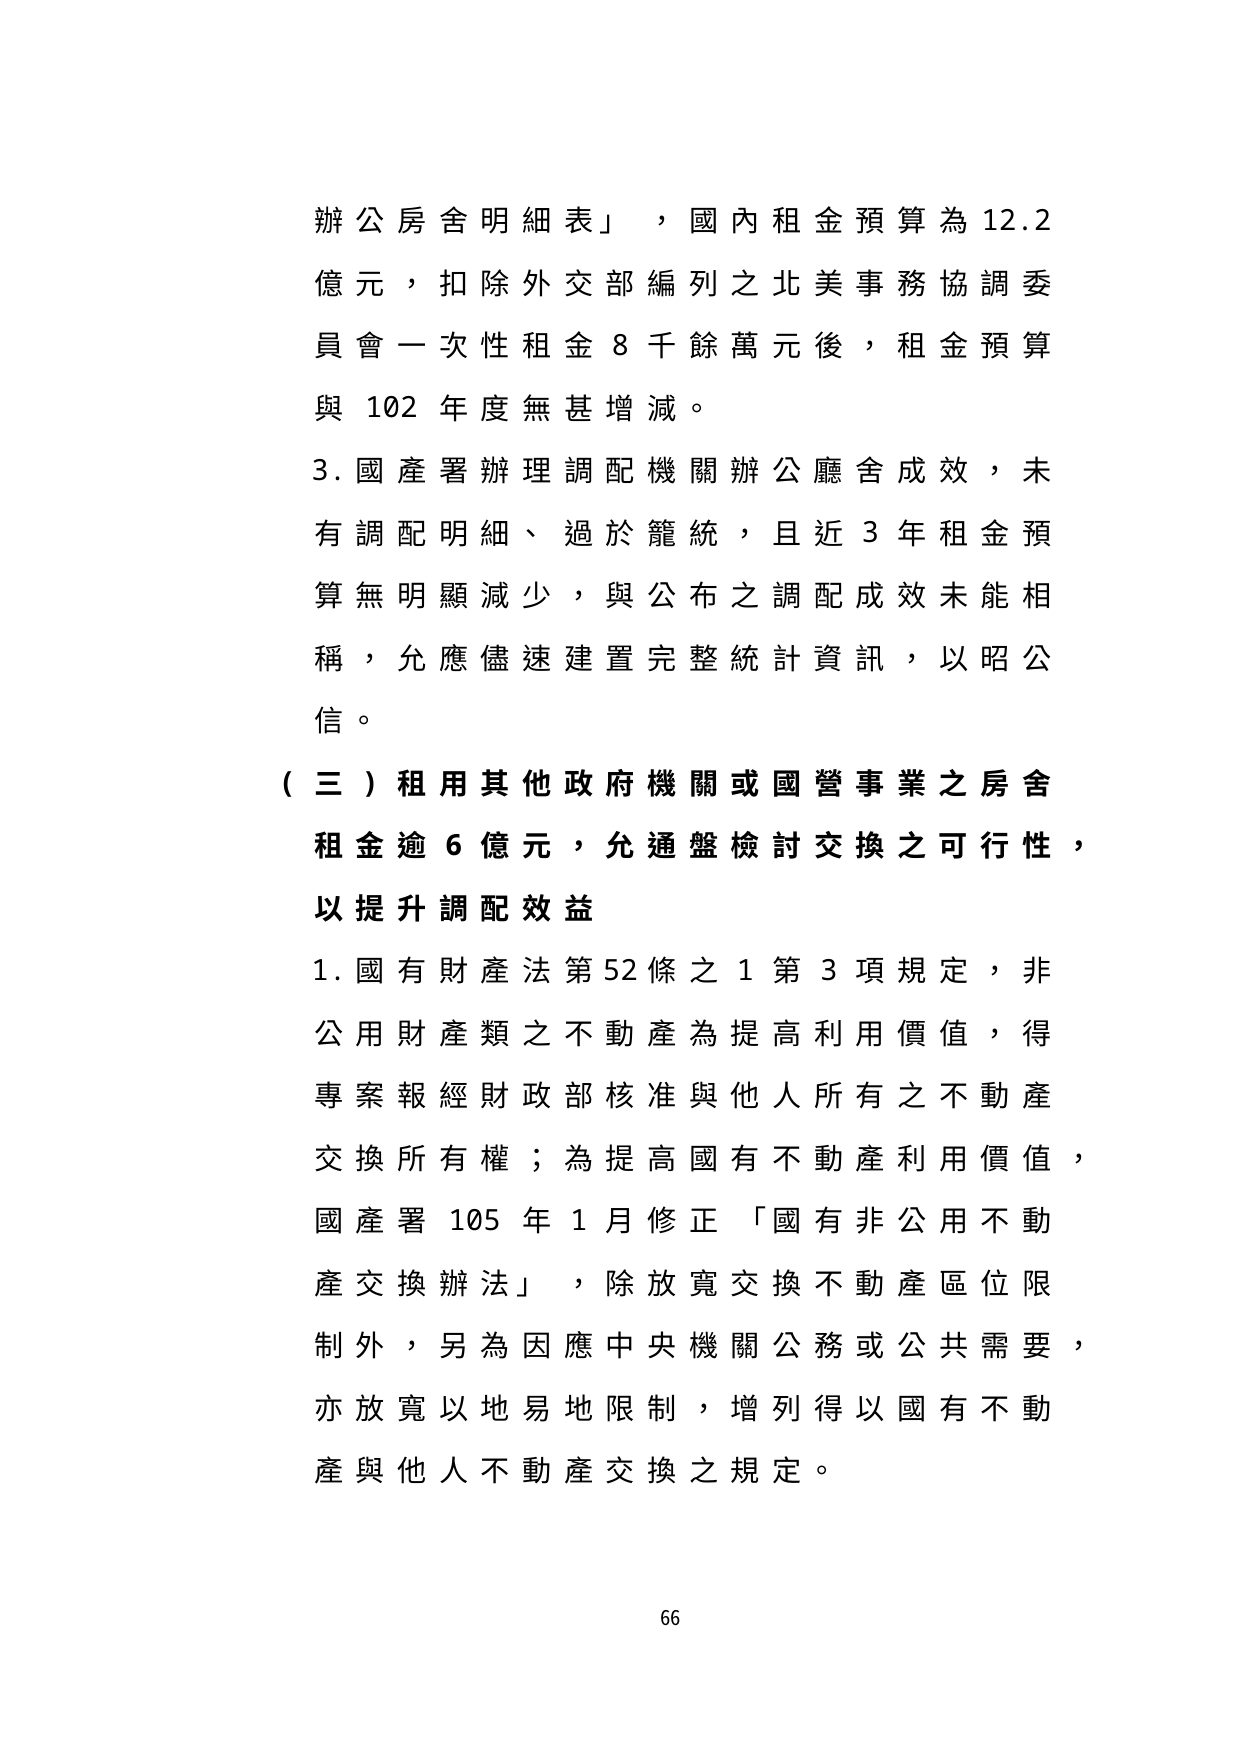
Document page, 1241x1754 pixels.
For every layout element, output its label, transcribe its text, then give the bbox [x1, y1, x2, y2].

text 3.國產署辦理調配機關辦公廳舍成效，未有調配明細、過於籠統，且近3年租金預算無明顯減少，與公布之調配成效未能相稱，允應儘速建置完整統計資訊，以昭公信。 [271, 427, 1058, 740]
text (三)租用其他政府機關或國營事業之房舍租金逾6億元，允通盤檢討交換之可行性，以提升調配效益 [242, 740, 1058, 927]
text 1.國有財產法第52條之1第3項規定，非公用財產類之不動產為提高利用價值，得專案報經財政部核准與他人所有之不動產交換所有權；為提高國有不動產利用價值，國產署105年1月修正「國有非公用不動產交換辦法」，除放寬交換不動產區位限制外，另為因應中央機關公務或公共需要，亦放寬以地易地限制，增列得以國有不動產與他人不動產交換之規定。 [271, 927, 1058, 1490]
text 辦公房舍明細表」，國內租金預算為12.2億元，扣除外交部編列之北美事務協調委員會一次性租金8千餘萬元後，租金預算與102年度無甚增減。 [271, 177, 1058, 427]
